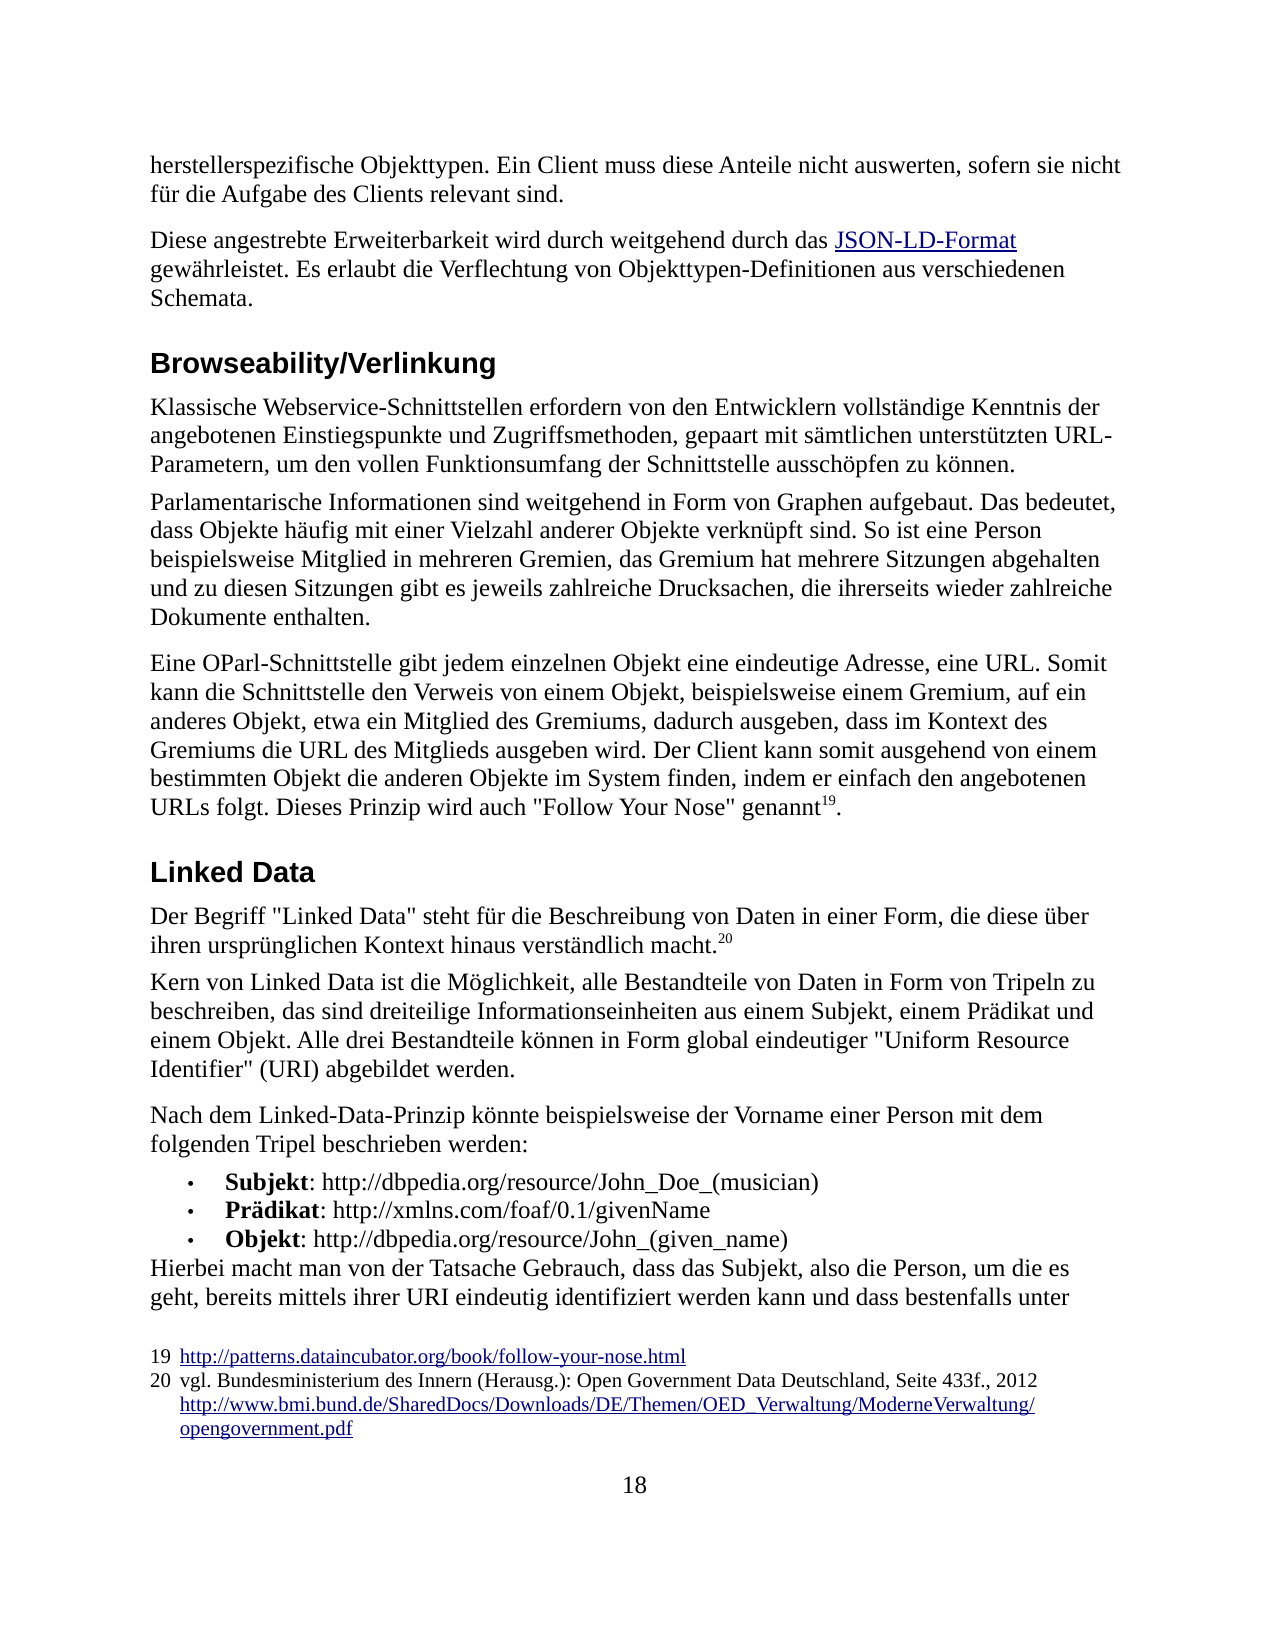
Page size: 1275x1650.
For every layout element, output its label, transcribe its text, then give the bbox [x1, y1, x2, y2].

subtitle Browseability/Verlinkung [150, 346, 1125, 379]
subtitle Linked Data [150, 855, 1125, 888]
text Eine OParl-Schnittstelle gibt jedem einzelnen Objekt eine eindeutige Adresse, eine URL. Somit kann die Schnittstelle den Verweis von einem Objekt, beispielsweise einem Gremium, auf ein anderes Objekt, etwa ein Mitglied des Gremiums, dadurch ausgeben, dass im Kontext des Gremiums die URL des Mitglieds ausgeben wird. Der Client kann somit ausgehend von einem bestimmten Objekt die anderen Objekte im System finden, indem er einfach den angebotenen URLs folgt. Dieses Prinzip wird auch "Follow Your Nose" genannt. [150, 648, 1125, 821]
text Nach dem Linked-Data-Prinzip könnte beispielsweise der Vorname einer Person mit dem folgenden Tripel beschrieben werden: [150, 1100, 1125, 1158]
list Objekt: http://dbpedia.org/resource/John_(given_name) [187, 1224, 1125, 1253]
text Der Begriff "Linked Data" steht für die Beschreibung von Daten in einer Form, die diese über ihren ursprünglichen Kontext hinaus verständlich macht. [150, 901, 1125, 958]
text Klassische Webservice-Schnittstellen erfordern von den Entwicklern vollständige Kenntnis der angebotenen Einstiegspunkte und Zugriffsmethoden, gepaart mit sämtlichen unterstützten URL-Parametern, um den vollen Funktionsumfang der Schnittstelle ausschöpfen zu können. [150, 392, 1125, 478]
list Subjekt: http://dbpedia.org/resource/John_Doe_(musician) [187, 1167, 1125, 1196]
text Kern von Linked Data ist die Möglichkeit, alle Bestandteile von Daten in Form von Tripeln zu beschreiben, das sind dreiteilige Informationseinheiten aus einem Subjekt, einem Prädikat und einem Objekt. Alle drei Bestandteile können in Form global eindeutiger "Uniform Resource Identifier" (URI) abgebildet werden. [150, 967, 1125, 1082]
text herstellerspezifische Objekttypen. Ein Client muss diese Anteile nicht auswerten, sofern sie nicht für die Aufgabe des Clients relevant sind. [150, 150, 1125, 207]
text Hierbei macht man von der Tatsache Gebrauch, dass das Subjekt, also die Person, um die es geht, bereits mittels ihrer URI eindeutig identifiziert werden kann und dass bestenfalls unter [150, 1253, 1125, 1311]
text Parlamentarische Informationen sind weitgehend in Form von Graphen aufgebaut. Das bedeutet, dass Objekte häufig mit einer Vielzahl anderer Objekte verknüpft sind. So ist eine Person beispielsweise Mitglied in mehreren Gremien, das Gremium hat mehrere Sitzungen abgehalten und zu diesen Sitzungen gibt es jeweils zahlreiche Drucksachen, die ihrerseits wieder zahlreiche Dokumente enthalten. [150, 487, 1125, 631]
text vgl. Bundesministerium des Innern (Herausg.): Open Government Data Deutschland, Seite 433f., 2012 http://www.bmi.bund.de/SharedDocs/Downloads/DE/Themen/OED_Verwaltung/ModerneVerwaltung/opengovernment.pdf [150, 1368, 1125, 1440]
list Prädikat: http://xmlns.com/foaf/0.1/givenName [187, 1196, 1125, 1224]
text http://patterns.dataincubator.org/book/follow-your-nose.html [150, 1344, 1125, 1368]
text Diese angestrebte Erweiterbarkeit wird durch weitgehend durch das JSON-LD-Format gewährleistet. Es erlaubt die Verflechtung von Objekttypen-Definitionen aus verschiedenen Schemata. [150, 225, 1125, 312]
